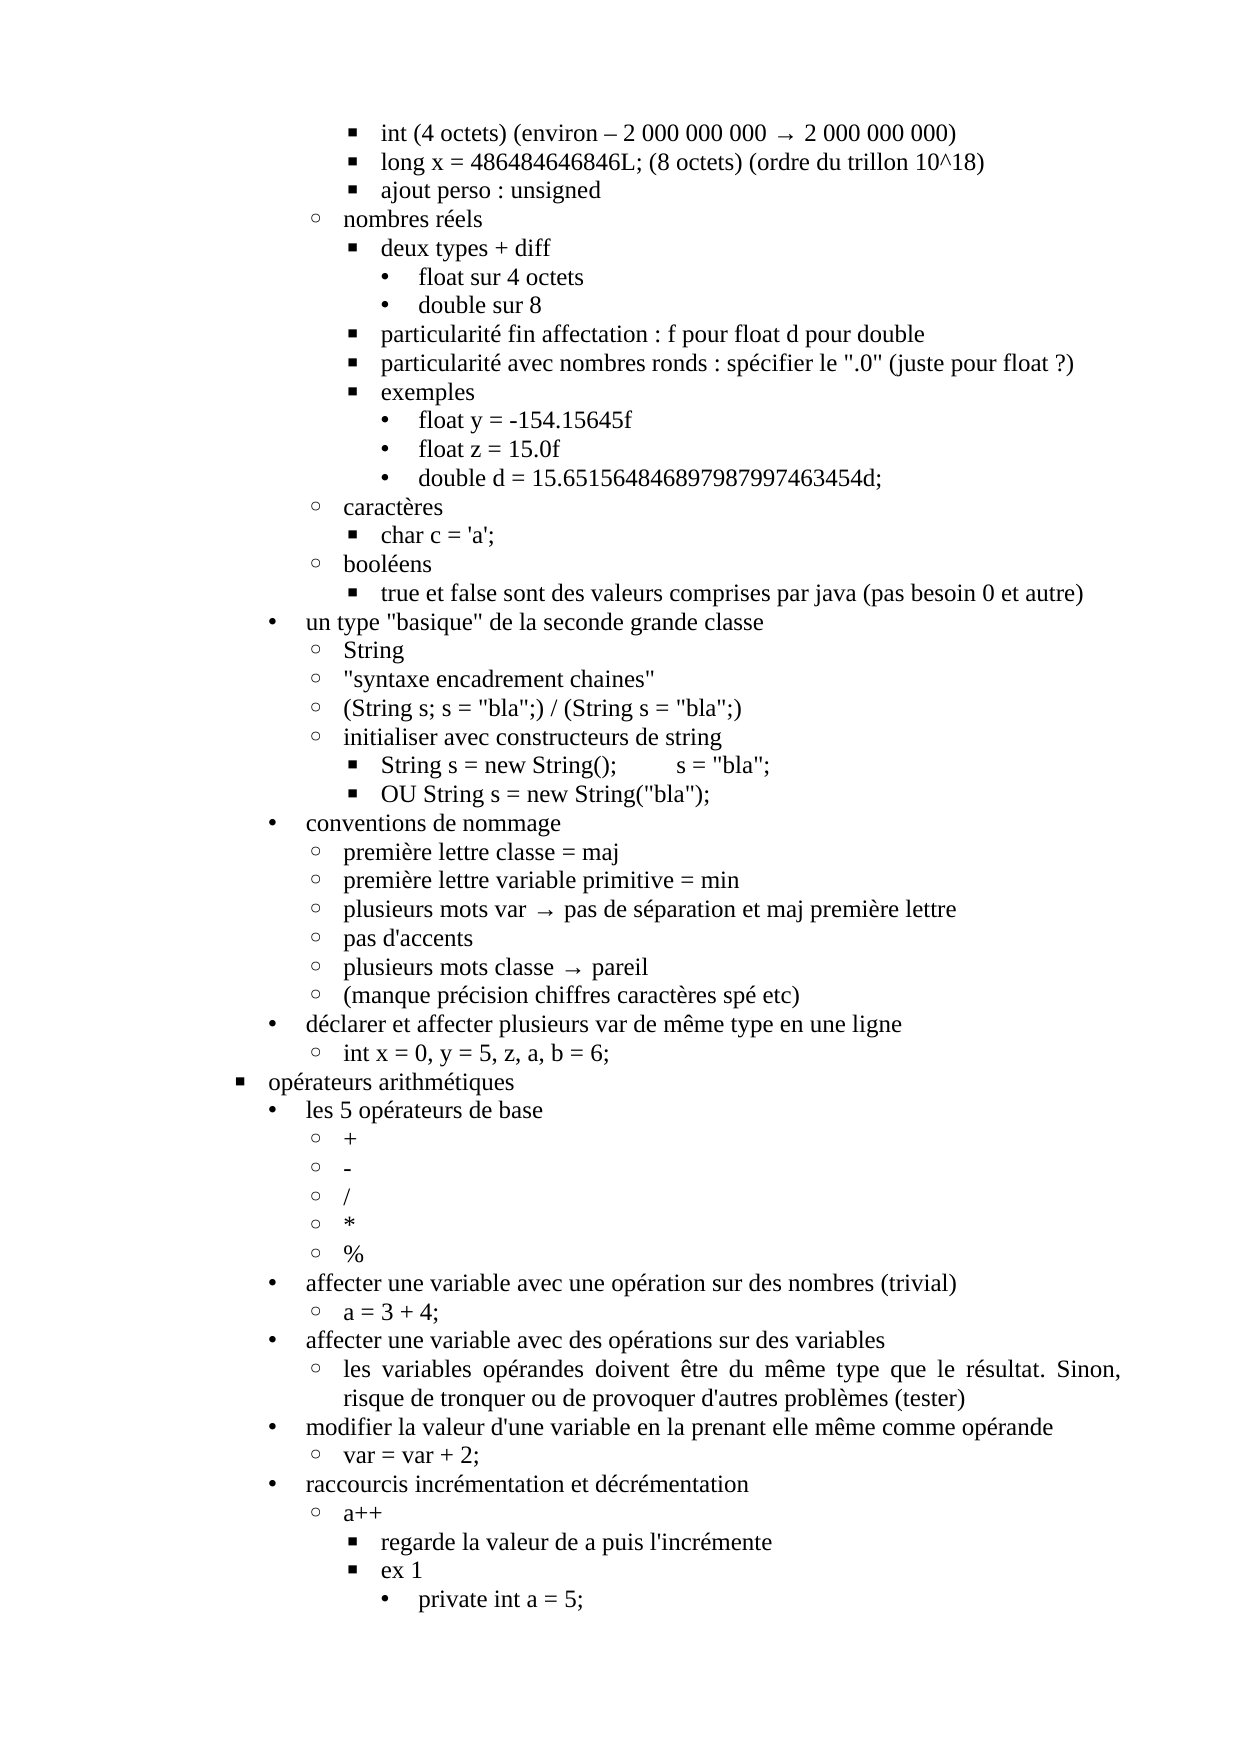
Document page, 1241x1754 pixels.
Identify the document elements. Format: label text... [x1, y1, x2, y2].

list raccourcis incrémentation et décrémentation [268, 1469, 1122, 1498]
list initialiser avec constructeurs de string [306, 722, 1122, 751]
list (String s; s = "bla";) / (String s = "bla";) [306, 693, 1122, 722]
list (manque précision chiffres caractères spé etc) [306, 981, 1122, 1009]
list pas d'accents [306, 923, 1122, 952]
list première lettre variable primitive = min [306, 866, 1122, 894]
list nombres réels [306, 204, 1122, 233]
list int (4 octets) (environ – 2 000 000 000 → 2 000 000 000) [343, 118, 1122, 147]
list particularité fin affectation : f pour float d pour double [343, 319, 1122, 348]
list % [306, 1239, 1122, 1268]
list String s = new String(); s = "bla"; [343, 751, 1122, 779]
list long x = 486484646846L; (8 octets) (ordre du trillon 10^18) [343, 147, 1122, 176]
list caractères [306, 492, 1122, 521]
list première lettre classe = maj [306, 837, 1122, 866]
list a = 3 + 4; [306, 1297, 1122, 1326]
list String [306, 636, 1122, 664]
list un type "basique" de la seconde grande classe [268, 607, 1122, 636]
list var = var + 2; [306, 1441, 1122, 1469]
list float z = 15.0f [381, 434, 1122, 463]
list booléens [306, 549, 1122, 578]
list les 5 opérateurs de base [268, 1096, 1122, 1124]
list / [306, 1182, 1122, 1211]
list affecter une variable avec des opérations sur des variables [268, 1326, 1122, 1354]
list modifier la valeur d'une variable en la prenant elle même comme opérande [268, 1412, 1122, 1441]
list "syntaxe encadrement chaines" [306, 664, 1122, 693]
list opérateurs arithmétiques [231, 1067, 1122, 1096]
list regarde la valeur de a puis l'incrémente [343, 1527, 1122, 1556]
list - [306, 1153, 1122, 1182]
list conventions de nommage [268, 808, 1122, 837]
list + [306, 1124, 1122, 1153]
list a++ [306, 1498, 1122, 1527]
list les variables opérandes doivent être du même type que le résultat. Sinon, risque de tronquer ou de provoquer d'autres problèmes (tester) [306, 1354, 1122, 1412]
list déclarer et affecter plusieurs var de même type en une ligne [268, 1009, 1122, 1038]
list private int a = 5; [381, 1584, 1122, 1613]
list ex 1 [343, 1556, 1122, 1584]
list OU String s = new String("bla"); [343, 779, 1122, 808]
list plusieurs mots classe → pareil [306, 952, 1122, 981]
list char c = 'a'; [343, 521, 1122, 549]
list * [306, 1211, 1122, 1239]
list ajout perso : unsigned [343, 176, 1122, 204]
list plusieurs mots var → pas de séparation et maj première lettre [306, 894, 1122, 923]
list int x = 0, y = 5, z, a, b = 6; [306, 1038, 1122, 1067]
list float sur 4 octets [381, 262, 1122, 291]
list double sur 8 [381, 291, 1122, 319]
list float y = -154.15645f [381, 406, 1122, 434]
list exemples [343, 377, 1122, 406]
list deux types + diff [343, 233, 1122, 262]
list affecter une variable avec une opération sur des nombres (trivial) [268, 1268, 1122, 1297]
list particularité avec nombres ronds : spécifier le ".0" (juste pour float ?) [343, 348, 1122, 377]
list double d = 15.651564846897987997463454d; [381, 463, 1122, 492]
list true et false sont des valeurs comprises par java (pas besoin 0 et autre) [343, 578, 1122, 607]
